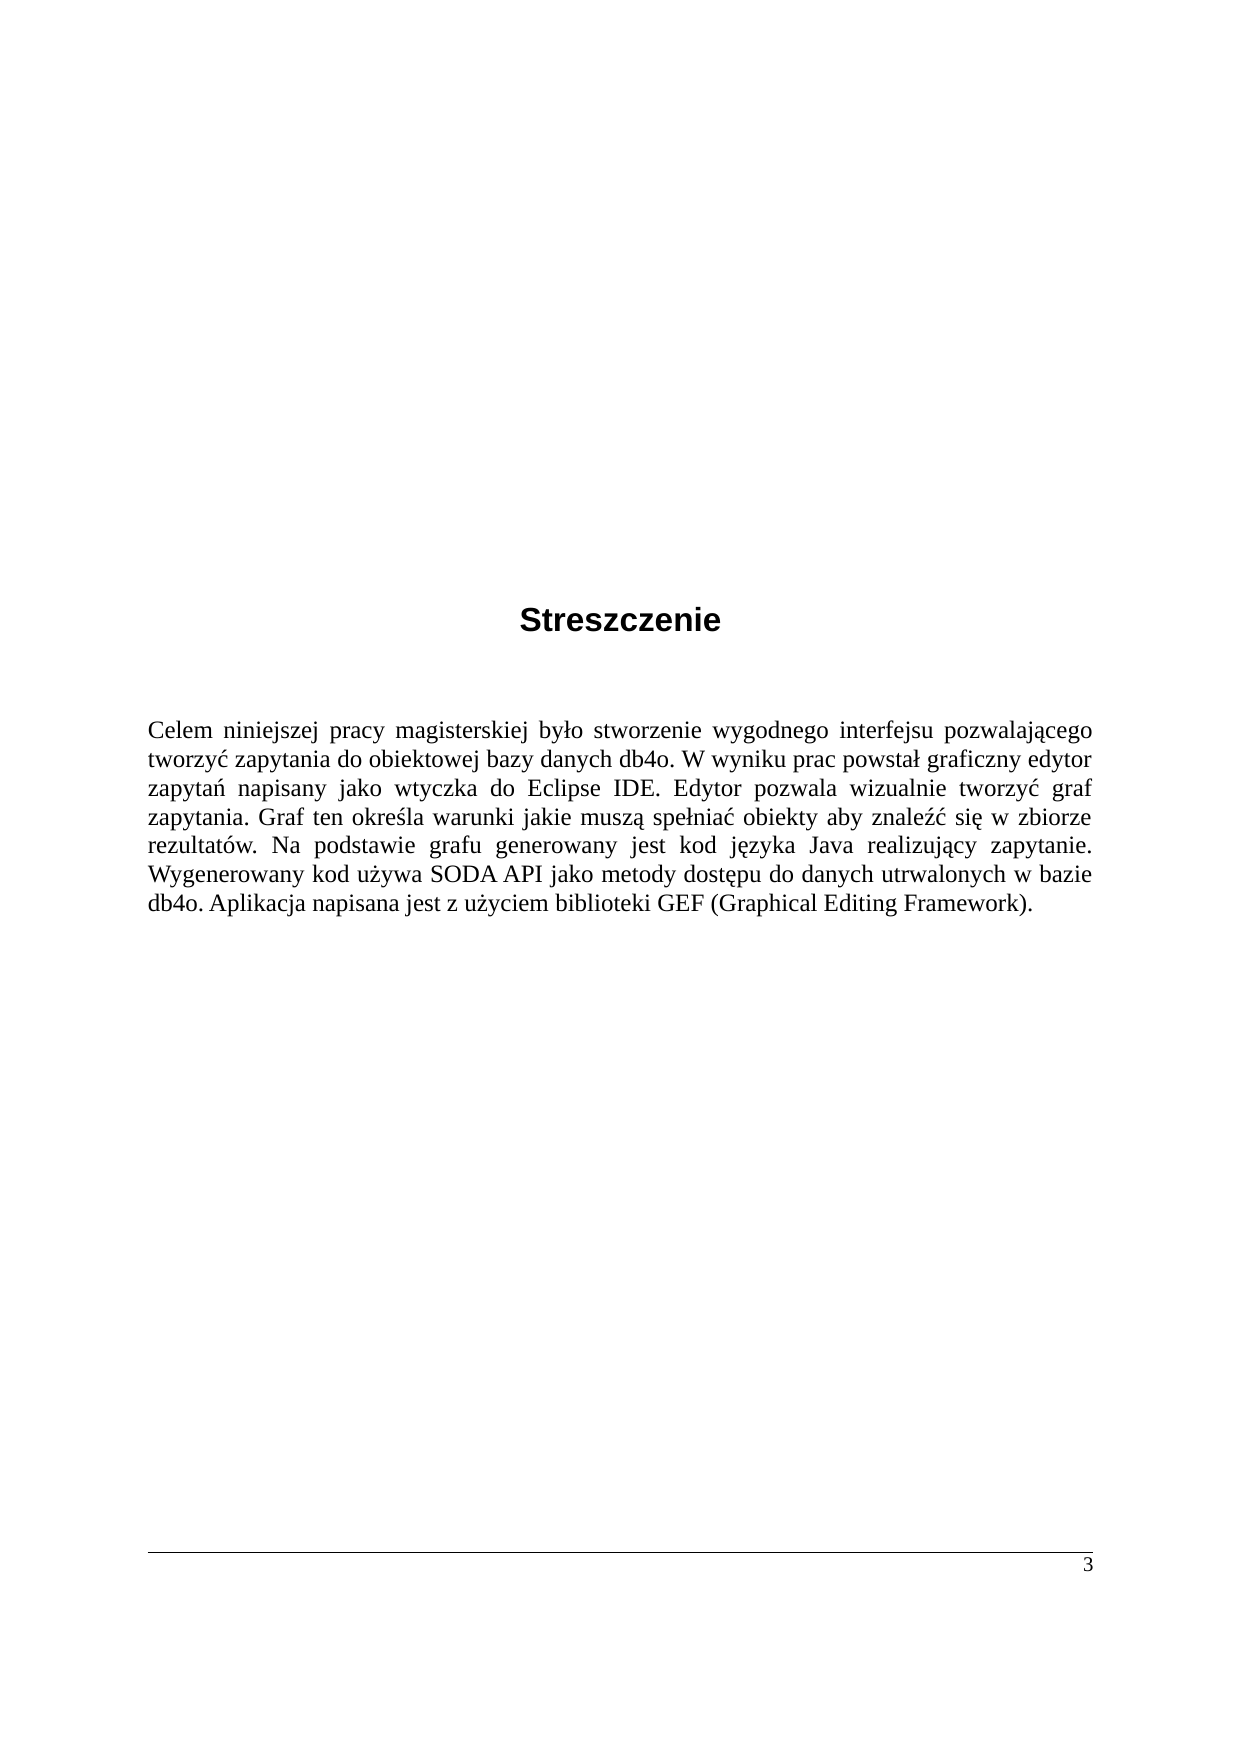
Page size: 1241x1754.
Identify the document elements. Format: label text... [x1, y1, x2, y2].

text Celem niniejszej pracy magisterskiej było stworzenie wygodnego interfejsu pozwalającego tworzyć zapytania do obiektowej bazy danych db4o. W wyniku prac powstał graficzny edytor zapytań napisany jako wtyczka do Eclipse IDE. Edytor pozwala wizualnie tworzyć graf zapytania. Graf ten określa warunki jakie muszą spełniać obiekty aby znaleźć się w zbiorze rezultatów. Na podstawie grafu generowany jest kod języka Java realizujący zapytanie. Wygenerowany kod używa SODA API jako metody dostępu do danych utrwalonych w bazie db4o. Aplikacja napisana jest z użyciem biblioteki GEF (Graphical Editing Framework). [148, 715, 1093, 917]
text Streszczenie [148, 600, 1093, 638]
